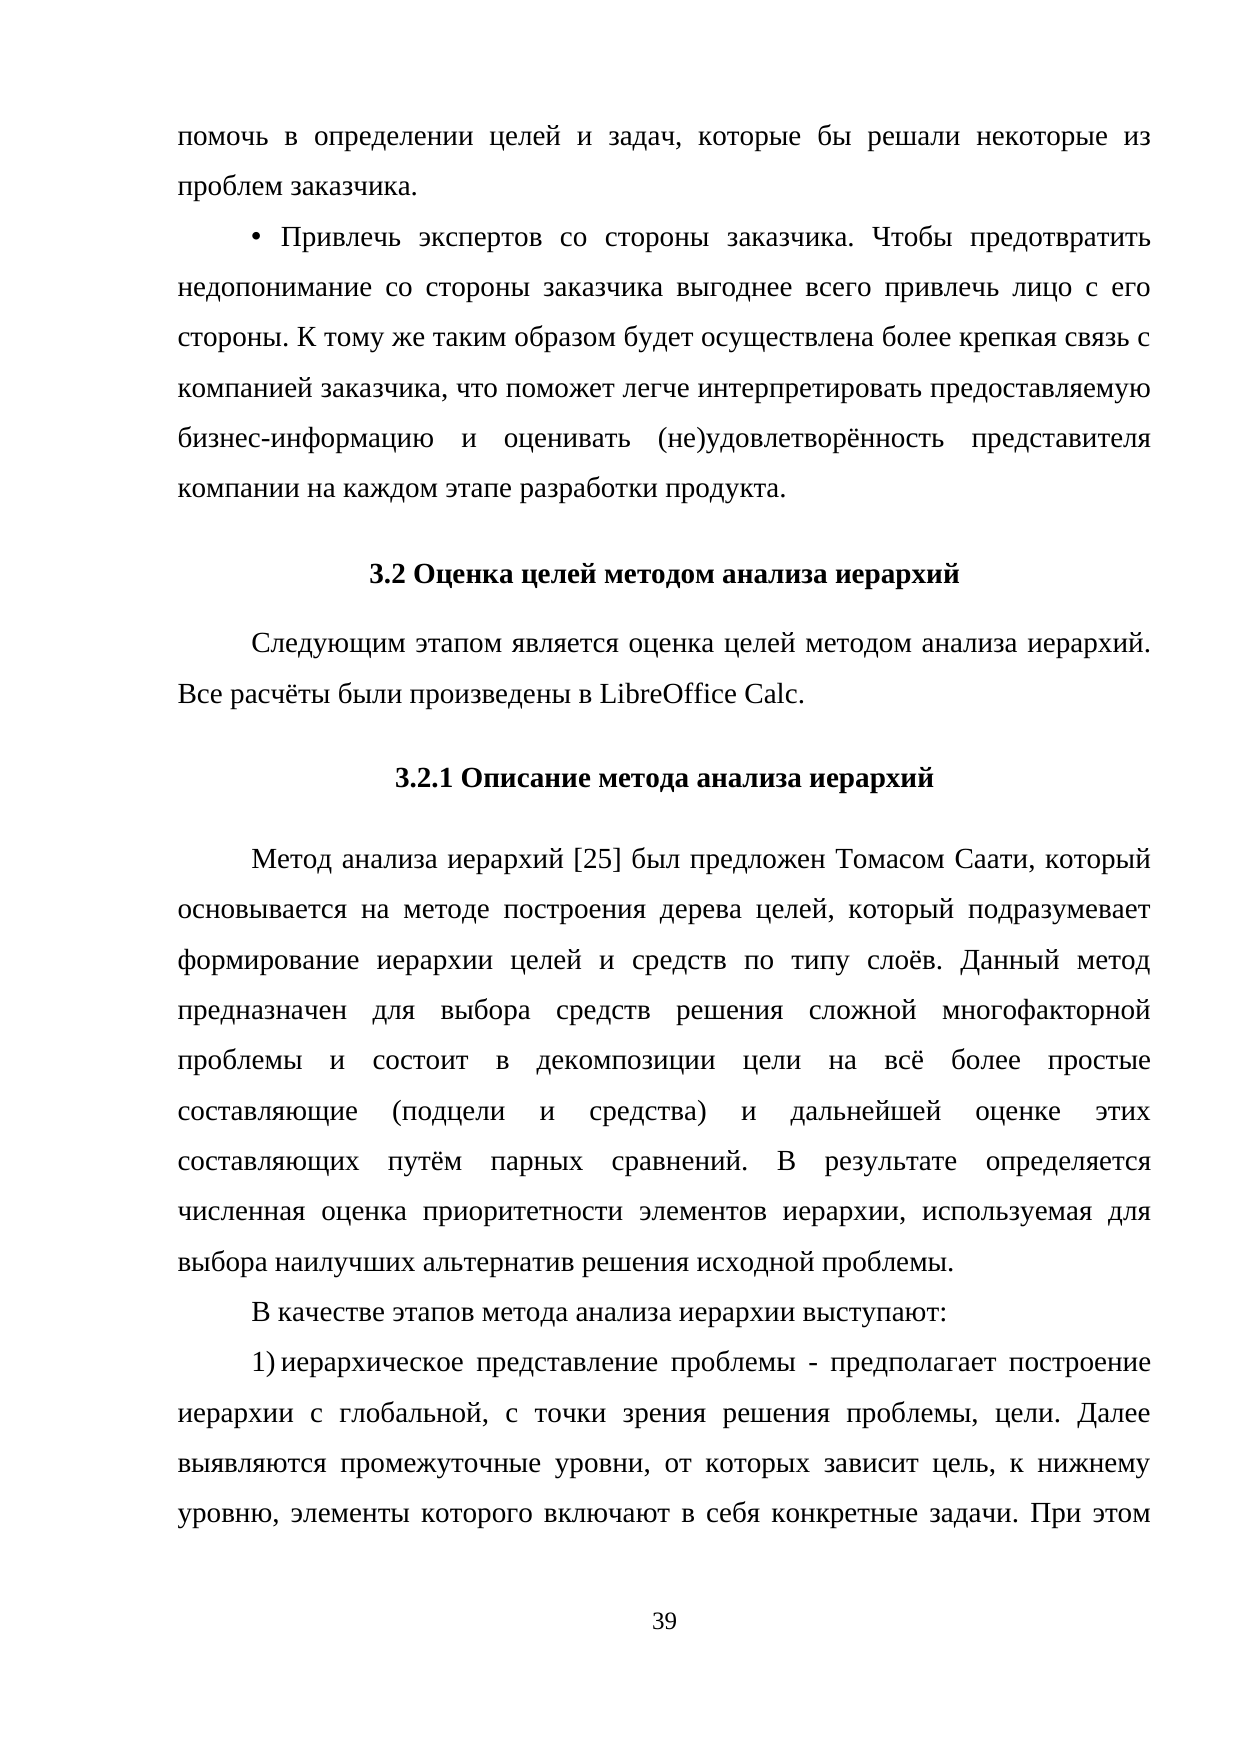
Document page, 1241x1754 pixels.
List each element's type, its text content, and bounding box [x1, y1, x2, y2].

subtitle 3.2.1 Описание метода анализа иерархий [177, 761, 1152, 794]
list помочь в определении целей и задач, которые бы решали некоторые из проблем заказчика. [177, 118, 1152, 202]
text Метод анализа иерархий [25] был предложен Томасом Саати, который основывается на методе построения дерева целей, который подразумевает формирование иерархии целей и средств по типу слоёв. Данный метод предназначен для выбора средств решения сложной многофакторной проблемы и состоит в декомпозиции цели на всё более простые составляющие (подцели и средства) и дальнейшей оценке этих составляющих путём парных сравнений. В результате определяется численная оценка приоритетности элементов иерархии, используемая для выбора наилучших альтернатив решения исходной проблемы. [177, 841, 1152, 1277]
text Следующим этапом является оценка целей методом анализа иерархий. Все расчёты были произведены в LibreOffice Calc. [177, 626, 1152, 709]
text В качестве этапов метода анализа иерархии выступают: [177, 1294, 1152, 1328]
list иерархическое представление проблемы - предполагает построение иерархии с глобальной, с точки зрения решения проблемы, цели. Далее выявляются промежуточные уровни, от которых зависит цель, к нижнему уровню, элементы которого включают в себя конкретные задачи. При этом [177, 1344, 1152, 1529]
list Привлечь экспертов со стороны заказчика. Чтобы предотвратить недопонимание со стороны заказчика выгоднее всего привлечь лицо с его стороны. К тому же таким образом будет осуществлена более крепкая связь с компанией заказчика, что поможет легче интерпретировать предоставляемую бизнес-информацию и оценивать (не)удовлетворённость представителя компании на каждом этапе разработки продукта. [177, 219, 1152, 504]
subtitle 3.2 Оценка целей методом анализа иерархий [177, 556, 1152, 590]
